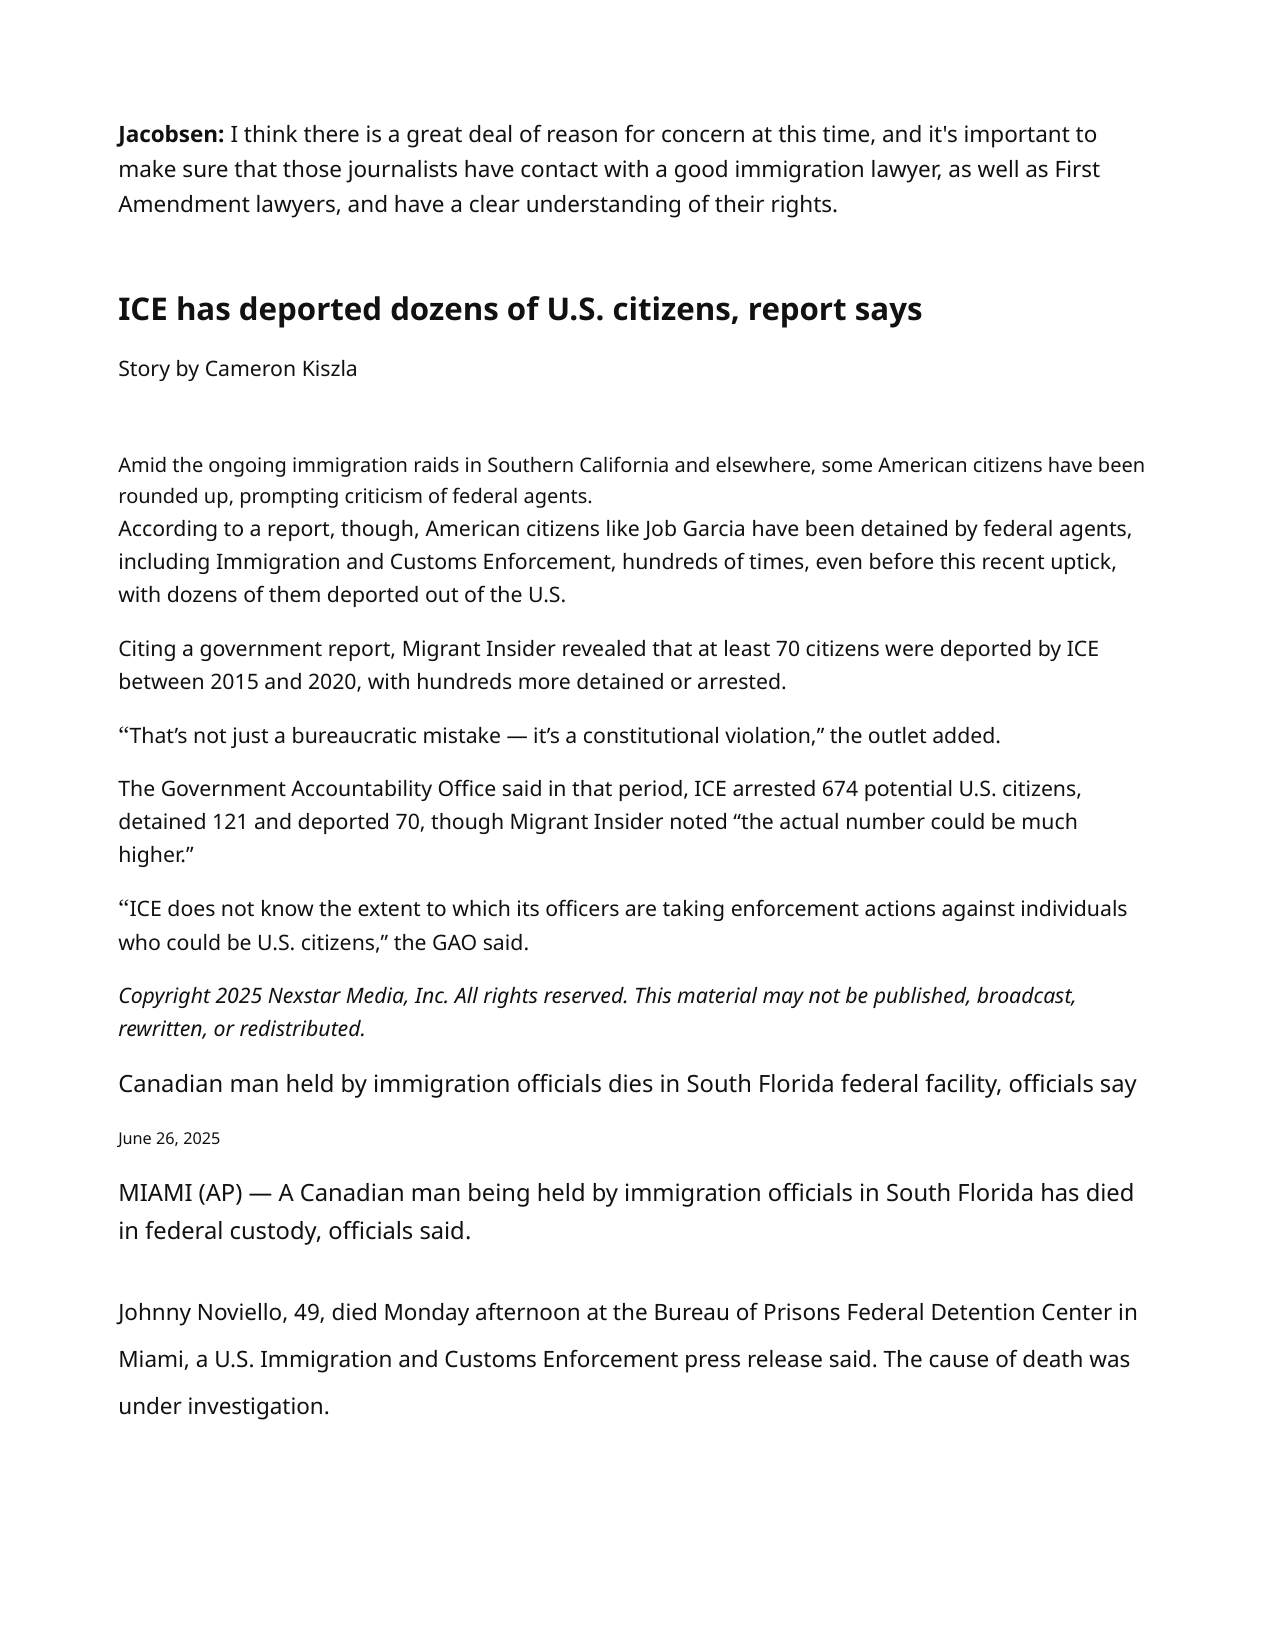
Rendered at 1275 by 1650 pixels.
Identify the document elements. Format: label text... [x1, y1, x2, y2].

text MIAMI (AP) — A Canadian man being held by immigration officials in South Florida has died in federal custody, officials said. [118, 1176, 1157, 1246]
text Johnny Noviello, 49, died Monday afternoon at the Bureau of Prisons Federal Detention Center in Miami, a U.S. Immigration and Customs Enforcement press release said. The cause of death was under investigation. [118, 1296, 1157, 1421]
text Citing a government report, Migrant Insider revealed that at least 70 citizens were deported by ICE between 2015 and 2020, with hundreds more detained or arrested. [118, 633, 1157, 695]
text The Government Accountability Office said in that period, ICE arrested 674 potential U.S. citizens, detained 121 and deported 70, though Migrant Insider noted “the actual number could be much higher.” [118, 774, 1157, 869]
text Jacobsen: I think there is a great deal of reason for concern at this time, and it's important to make sure that those journalists have contact with a good immigration lawyer, as well as First Amendment lawyers, and have a clear understanding of their rights. [118, 118, 1157, 219]
text According to a report, though, American citizens like Job Garcia have been detained by federal agents, including Immigration and Customs Enforcement, hundreds of times, even before this recent uptick, with dozens of them deported out of the U.S. [118, 513, 1157, 609]
subtitle Canadian man held by immigration officials dies in South Florida federal facility, officials say [118, 1067, 1157, 1099]
text Story by Cameron Kiszla [118, 350, 1157, 383]
text June 26, 2025 [118, 1119, 1157, 1152]
text Amid the ongoing immigration raids in Southern California and elsewhere, some American citizens have been rounded up, prompting criticism of federal agents. [118, 451, 1157, 509]
text “ICE does not know the extent to which its officers are taking enforcement actions against individuals who could be U.S. citizens,” the GAO said. [118, 893, 1157, 956]
text “That’s not just a bureaucratic mistake — it’s a constitutional violation,” the outlet added. [118, 720, 1157, 749]
subtitle ICE has deported dozens of U.S. citizens, report says [118, 286, 1157, 329]
text Copyright 2025 Nexstar Media, Inc. All rights reserved. This material may not be published, broadcast, rewritten, or redistributed. [118, 980, 1157, 1043]
